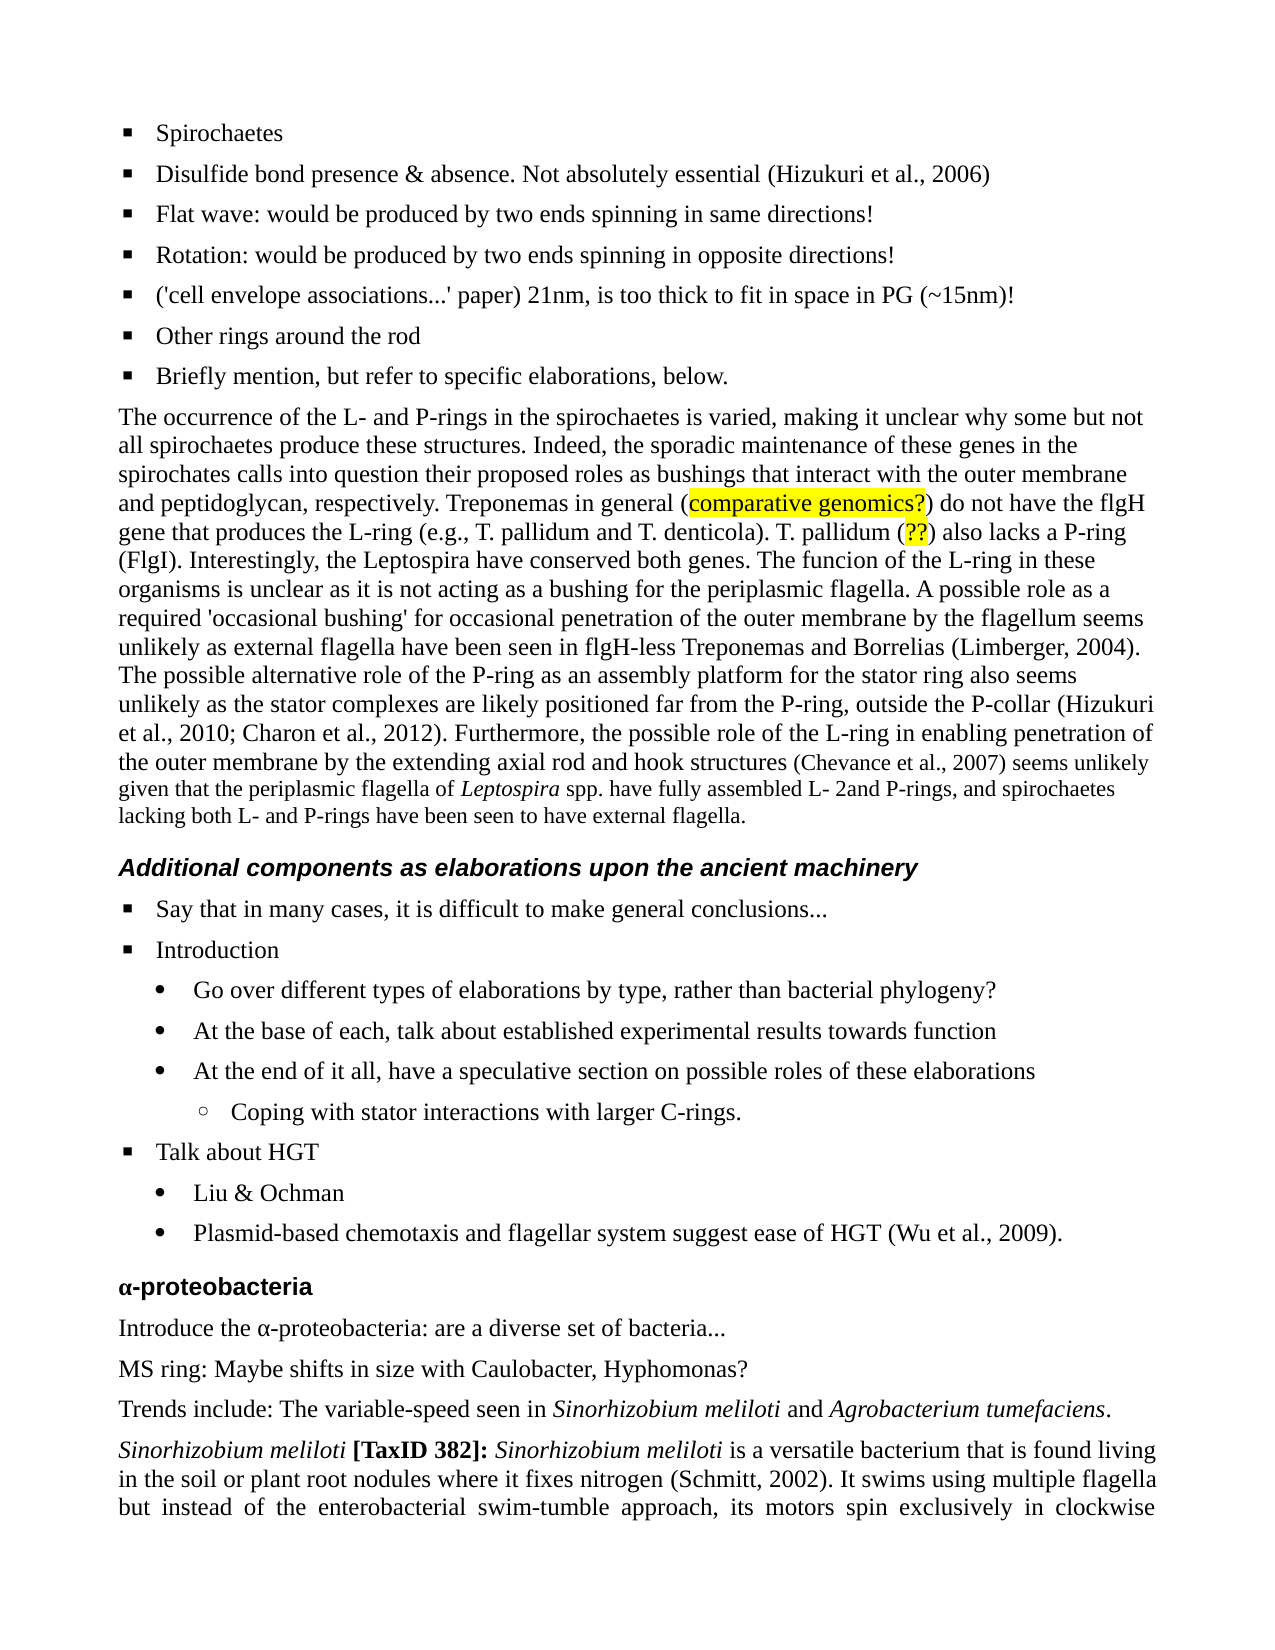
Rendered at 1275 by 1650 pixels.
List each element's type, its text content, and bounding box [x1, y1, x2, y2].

list Other rings around the rod [118, 321, 1157, 349]
list Say that in many cases, it is difficult to make general conclusions... [118, 894, 1157, 923]
subtitle α-proteobacteria [118, 1272, 1157, 1301]
list Spirochaetes [118, 118, 1157, 147]
text Sinorhizobium meliloti [TaxID 382]: Sinorhizobium meliloti is a versatile bacterium that is found living in the soil or plant root nodules where it fixes nitrogen (Schmitt, 2002). It swims using multiple flagella but instead of the enterobacterial swim-tumble approach, its motors spin exclusively in clockwise [118, 1435, 1157, 1521]
list Talk about HGT [118, 1137, 1157, 1166]
list Briefly mention, but refer to specific elaborations, below. [118, 361, 1157, 390]
list ('cell envelope associations...' paper) 21nm, is too thick to fit in space in PG (~15nm)! [118, 280, 1157, 309]
list Go over different types of elaborations by type, rather than bacterial phylogeny? [156, 975, 1157, 1004]
subtitle Additional components as elaborations upon the ancient machinery [118, 853, 1157, 882]
list At the base of each, talk about established experimental results towards function [156, 1016, 1157, 1044]
list Rotation: would be produced by two ends spinning in opposite directions! [118, 240, 1157, 268]
text The occurrence of the L- and P-rings in the spirochaetes is varied, making it unclear why some but not all spirochaetes produce these structures. Indeed, the sporadic maintenance of these genes in the spirochates calls into question their proposed roles as bushings that interact with the outer membrane and peptidoglycan, respectively. Treponemas in general (comparative genomics?) do not have the flgH gene that produces the L-ring (e.g., T. pallidum and T. denticola). T. pallidum (??) also lacks a P-ring (FlgI). Interestingly, the Leptospira have conserved both genes. The funcion of the L-ring in these organisms is unclear as it is not acting as a bushing for the periplasmic flagella. A possible role as a required 'occasional bushing' for occasional penetration of the outer membrane by the flagellum seems unlikely as external flagella have been seen in flgH-less Treponemas and Borrelias (Limberger, 2004). The possible alternative role of the P-ring as an assembly platform for the stator ring also seems unlikely as the stator complexes are likely positioned far from the P-ring, outside the P-collar (Hizukuri et al., 2010; Charon et al., 2012). Furthermore, the possible role of the L-ring in enabling penetration of the outer membrane by the extending axial rod and hook structures (Chevance et al., 2007) seems unlikely given that the periplasmic flagella of Leptospira spp. have fully assembled L- 2and P-rings, and spirochaetes lacking both L- and P-rings have been seen to have external flagella. [118, 402, 1157, 828]
list Flat wave: would be produced by two ends spinning in same directions! [118, 199, 1157, 228]
list At the end of it all, have a speculative section on possible roles of these elaborations [156, 1056, 1157, 1085]
list Plasmid-based chemotaxis and flagellar system suggest ease of HGT (Wu et al., 2009). [156, 1218, 1157, 1247]
list Coping with stator interactions with larger C-rings. [193, 1097, 1157, 1126]
text Introduce the α-proteobacteria: are a diverse set of bacteria... [118, 1313, 1157, 1342]
list Liu & Ochman [156, 1178, 1157, 1207]
list Introduction [118, 935, 1157, 963]
text Trends include: The variable-speed seen in Sinorhizobium meliloti and Agrobacterium tumefaciens. [118, 1394, 1157, 1423]
list Disulfide bond presence & absence. Not absolutely essential (Hizukuri et al., 2006) [118, 159, 1157, 187]
text MS ring: Maybe shifts in size with Caulobacter, Hyphomonas? [118, 1354, 1157, 1383]
